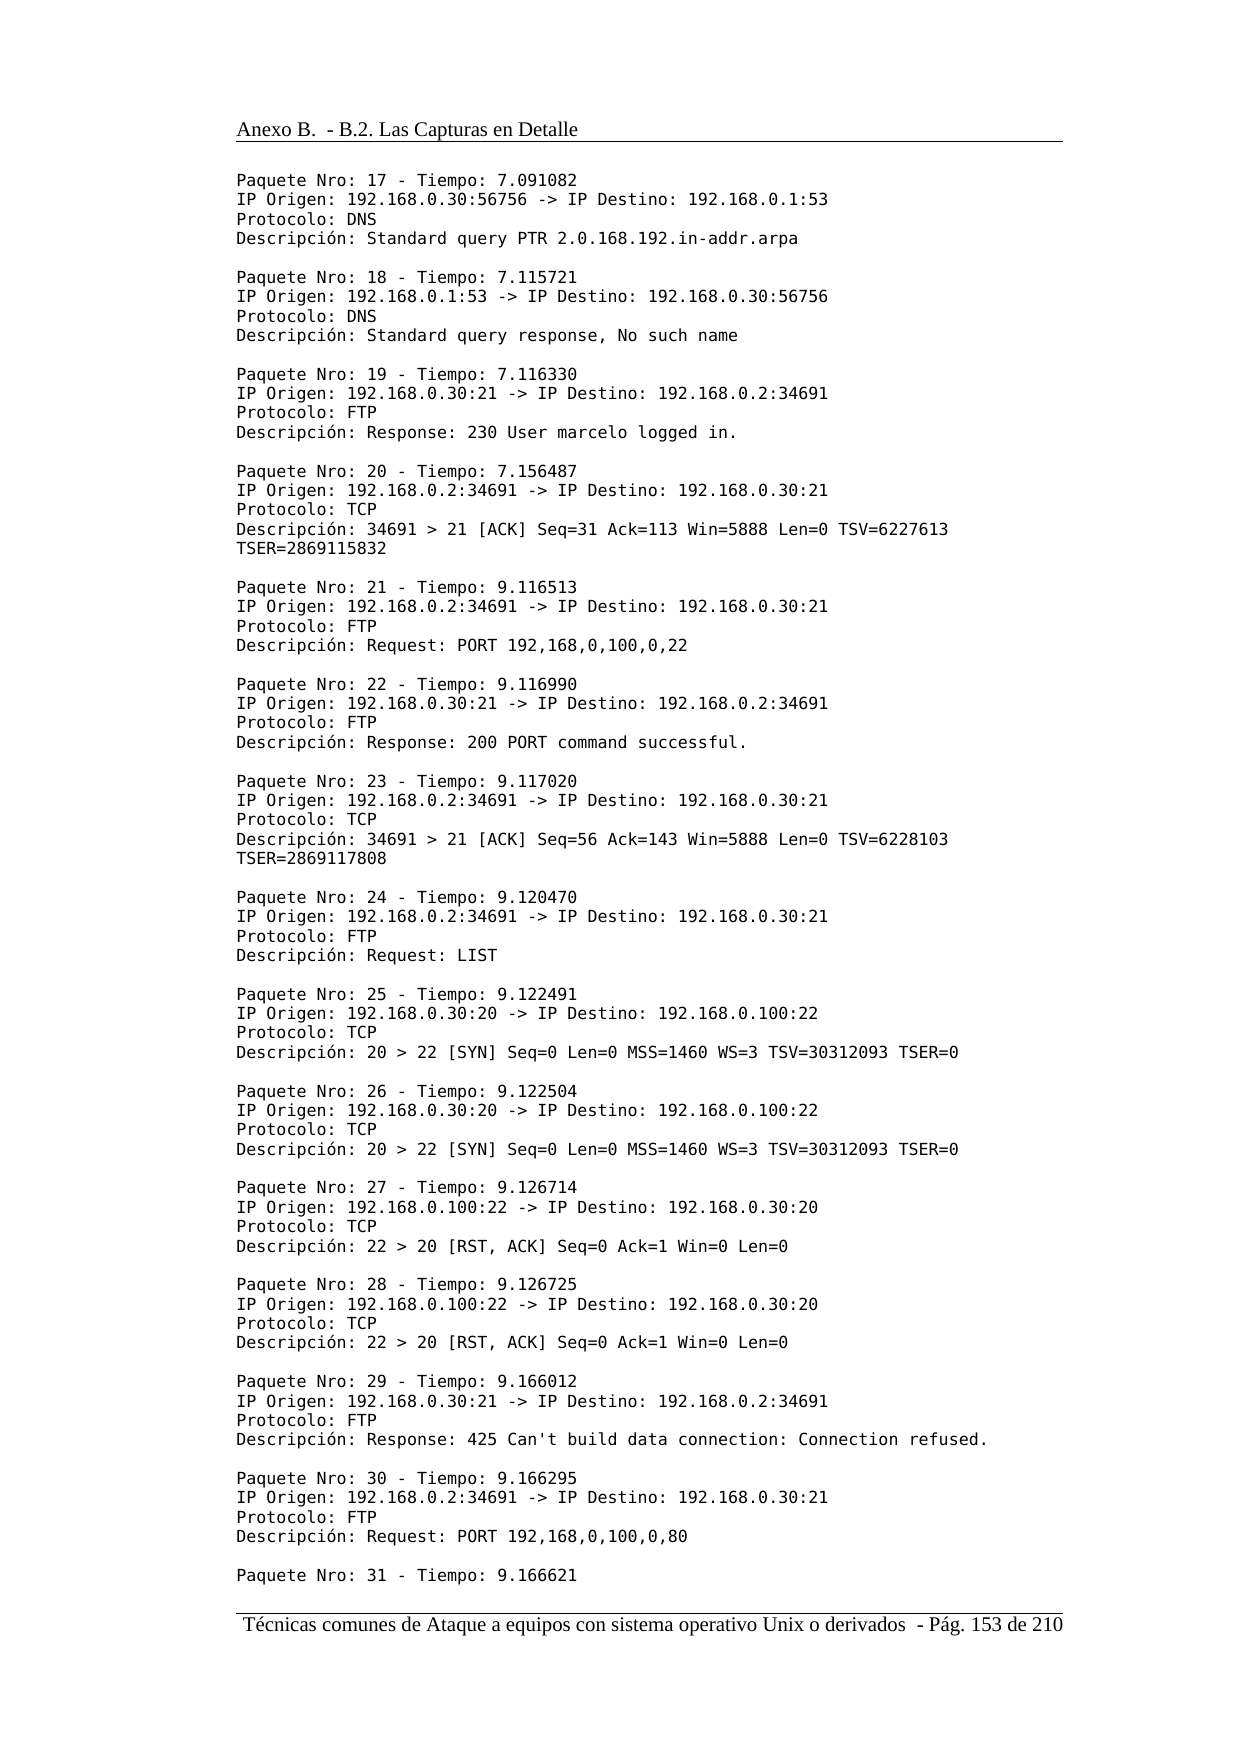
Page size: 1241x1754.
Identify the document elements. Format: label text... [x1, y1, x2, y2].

text Paquete Nro: 25 - Tiempo: 9.122491 [236, 985, 1063, 1004]
text Protocolo: FTP [236, 927, 1063, 946]
text IP Origen: 192.168.0.30:21 -> IP Destino: 192.168.0.2:34691 [236, 694, 1063, 713]
text Descripción: 20 > 22 [SYN] Seq=0 Len=0 MSS=1460 WS=3 TSV=30312093 TSER=0 [236, 1043, 1063, 1062]
text Protocolo: DNS [236, 210, 1063, 229]
text IP Origen: 192.168.0.1:53 -> IP Destino: 192.168.0.30:56756 [236, 287, 1063, 307]
text Paquete Nro: 21 - Tiempo: 9.116513 [236, 578, 1063, 597]
text Descripción: 34691 > 21 [ACK] Seq=56 Ack=143 Win=5888 Len=0 TSV=6228103 TSER=2869117808 [236, 830, 1063, 868]
text Descripción: Request: PORT 192,168,0,100,0,22 [236, 636, 1063, 655]
text Descripción: 34691 > 21 [ACK] Seq=31 Ack=113 Win=5888 Len=0 TSV=6227613 TSER=2869115832 [236, 520, 1063, 558]
text Paquete Nro: 29 - Tiempo: 9.166012 [236, 1372, 1063, 1392]
text Descripción: Response: 230 User marcelo logged in. [236, 423, 1063, 442]
text IP Origen: 192.168.0.2:34691 -> IP Destino: 192.168.0.30:21 [236, 597, 1063, 617]
text Paquete Nro: 26 - Tiempo: 9.122504 [236, 1082, 1063, 1101]
text IP Origen: 192.168.0.30:20 -> IP Destino: 192.168.0.100:22 [236, 1101, 1063, 1120]
text Protocolo: DNS [236, 307, 1063, 326]
text Descripción: 22 > 20 [RST, ACK] Seq=0 Ack=1 Win=0 Len=0 [236, 1333, 1063, 1353]
text IP Origen: 192.168.0.30:21 -> IP Destino: 192.168.0.2:34691 [236, 1392, 1063, 1411]
text Protocolo: TCP [236, 1314, 1063, 1333]
text Paquete Nro: 17 - Tiempo: 7.091082 [236, 171, 1063, 190]
text IP Origen: 192.168.0.30:20 -> IP Destino: 192.168.0.100:22 [236, 1004, 1063, 1023]
text IP Origen: 192.168.0.2:34691 -> IP Destino: 192.168.0.30:21 [236, 1488, 1063, 1508]
text Paquete Nro: 22 - Tiempo: 9.116990 [236, 675, 1063, 694]
text Paquete Nro: 19 - Tiempo: 7.116330 [236, 365, 1063, 384]
text Descripción: Request: PORT 192,168,0,100,0,80 [236, 1527, 1063, 1547]
text IP Origen: 192.168.0.30:21 -> IP Destino: 192.168.0.2:34691 [236, 384, 1063, 403]
text Protocolo: FTP [236, 1508, 1063, 1527]
text Descripción: Response: 425 Can't build data connection: Connection refused. [236, 1430, 1063, 1450]
text IP Origen: 192.168.0.2:34691 -> IP Destino: 192.168.0.30:21 [236, 481, 1063, 500]
text Protocolo: FTP [236, 403, 1063, 423]
text Protocolo: FTP [236, 617, 1063, 636]
text Protocolo: TCP [236, 1120, 1063, 1140]
text Protocolo: TCP [236, 1023, 1063, 1043]
text Protocolo: FTP [236, 1411, 1063, 1430]
text Paquete Nro: 28 - Tiempo: 9.126725 [236, 1275, 1063, 1295]
text Descripción: 22 > 20 [RST, ACK] Seq=0 Ack=1 Win=0 Len=0 [236, 1237, 1063, 1256]
text Descripción: 20 > 22 [SYN] Seq=0 Len=0 MSS=1460 WS=3 TSV=30312093 TSER=0 [236, 1140, 1063, 1159]
text Paquete Nro: 24 - Tiempo: 9.120470 [236, 888, 1063, 907]
text Protocolo: TCP [236, 1217, 1063, 1237]
text Protocolo: FTP [236, 713, 1063, 733]
text IP Origen: 192.168.0.2:34691 -> IP Destino: 192.168.0.30:21 [236, 791, 1063, 810]
text Paquete Nro: 23 - Tiempo: 9.117020 [236, 772, 1063, 791]
text Descripción: Response: 200 PORT command successful. [236, 733, 1063, 752]
text IP Origen: 192.168.0.100:22 -> IP Destino: 192.168.0.30:20 [236, 1198, 1063, 1217]
text Descripción: Standard query response, No such name [236, 326, 1063, 345]
text IP Origen: 192.168.0.2:34691 -> IP Destino: 192.168.0.30:21 [236, 907, 1063, 927]
text Paquete Nro: 27 - Tiempo: 9.126714 [236, 1178, 1063, 1198]
text IP Origen: 192.168.0.30:56756 -> IP Destino: 192.168.0.1:53 [236, 190, 1063, 210]
text Protocolo: TCP [236, 810, 1063, 830]
text Protocolo: TCP [236, 500, 1063, 520]
text Paquete Nro: 18 - Tiempo: 7.115721 [236, 268, 1063, 287]
text Paquete Nro: 20 - Tiempo: 7.156487 [236, 462, 1063, 481]
text Descripción: Standard query PTR 2.0.168.192.in-addr.arpa [236, 229, 1063, 248]
text Descripción: Request: LIST [236, 946, 1063, 965]
text IP Origen: 192.168.0.100:22 -> IP Destino: 192.168.0.30:20 [236, 1295, 1063, 1314]
text Paquete Nro: 31 - Tiempo: 9.166621 [236, 1566, 1063, 1585]
text Paquete Nro: 30 - Tiempo: 9.166295 [236, 1469, 1063, 1488]
